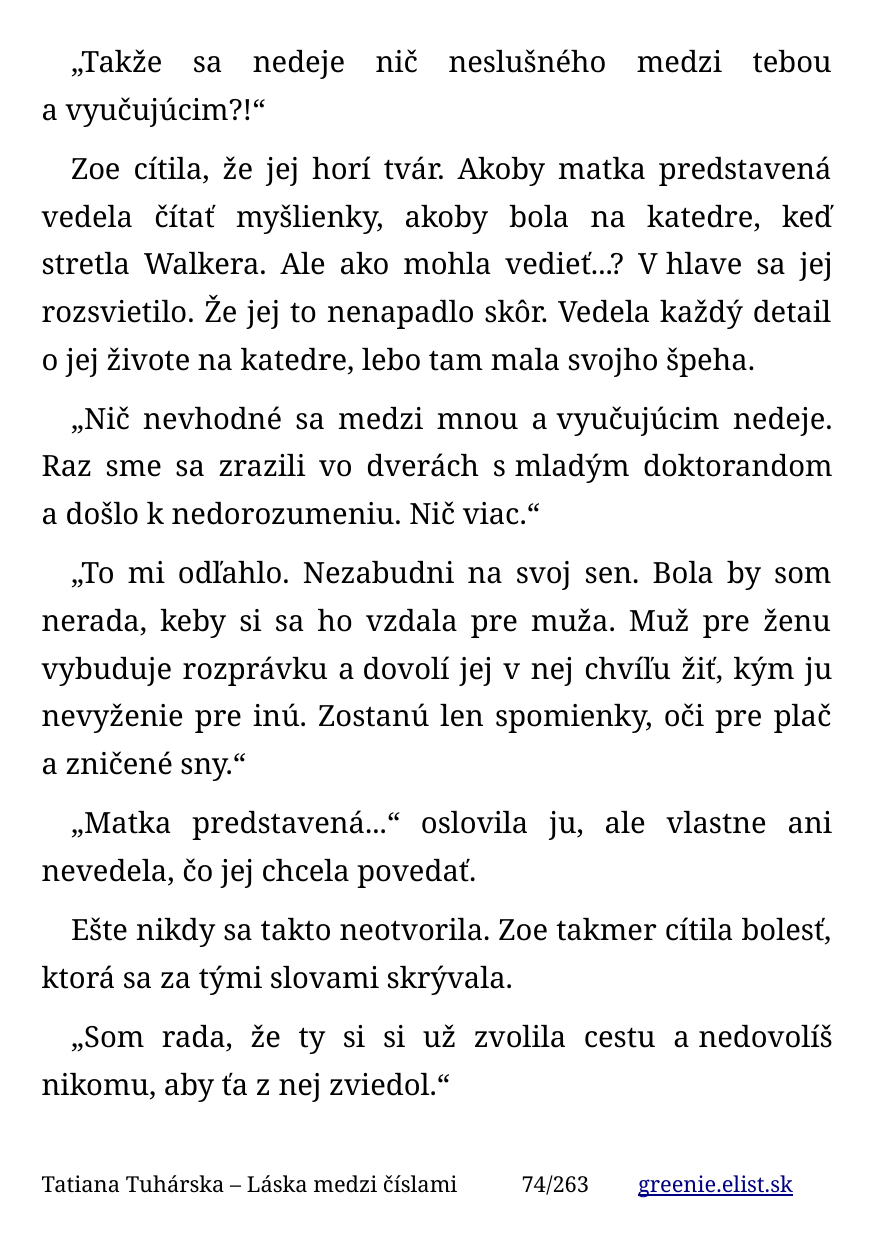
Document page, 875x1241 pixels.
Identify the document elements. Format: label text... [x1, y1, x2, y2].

text „To mi odľahlo. Nezabudni na svoj sen. Bola by som nerada, keby si sa ho vzdala pre muža. Muž pre ženu vybuduje rozprávku a dovolí jej v nej chvíľu žiť, kým ju nevyženie pre inú. Zostanú len spomienky, oči pre plač a zničené sny.“ [41, 553, 833, 783]
text Ešte nikdy sa takto neotvorila. Zoe takmer cítila bolesť, ktorá sa za tými slovami skrývala. [41, 909, 833, 997]
text „Som rada, že ty si si už zvolila cestu a nedovolíš nikomu, aby ťa z nej zviedol.“ [41, 1016, 833, 1104]
text Zoe cítila, že jej horí tvár. Akoby matka predstavená vedela čítať myšlienky, akoby bola na katedre, keď stretla Walkera. Ale ako mohla vedieť...? V hlave sa jej rozsvietilo. Že jej to nenapadlo skôr. Vedela každý detail o jej živote na katedre, lebo tam mala svojho špeha. [41, 148, 833, 378]
text „Matka predstavená...“ oslovila ju, ale vlastne ani nevedela, čo jej chcela povedať. [41, 802, 833, 890]
text „Takže sa nedeje nič neslušného medzi tebou a vyučujúcim?!“ [41, 41, 833, 129]
text „Nič nevhodné sa medzi mnou a vyučujúcim nedeje. Raz sme sa zrazili vo dverách s mladým doktorandom a došlo k nedorozumeniu. Nič viac.“ [41, 398, 833, 533]
